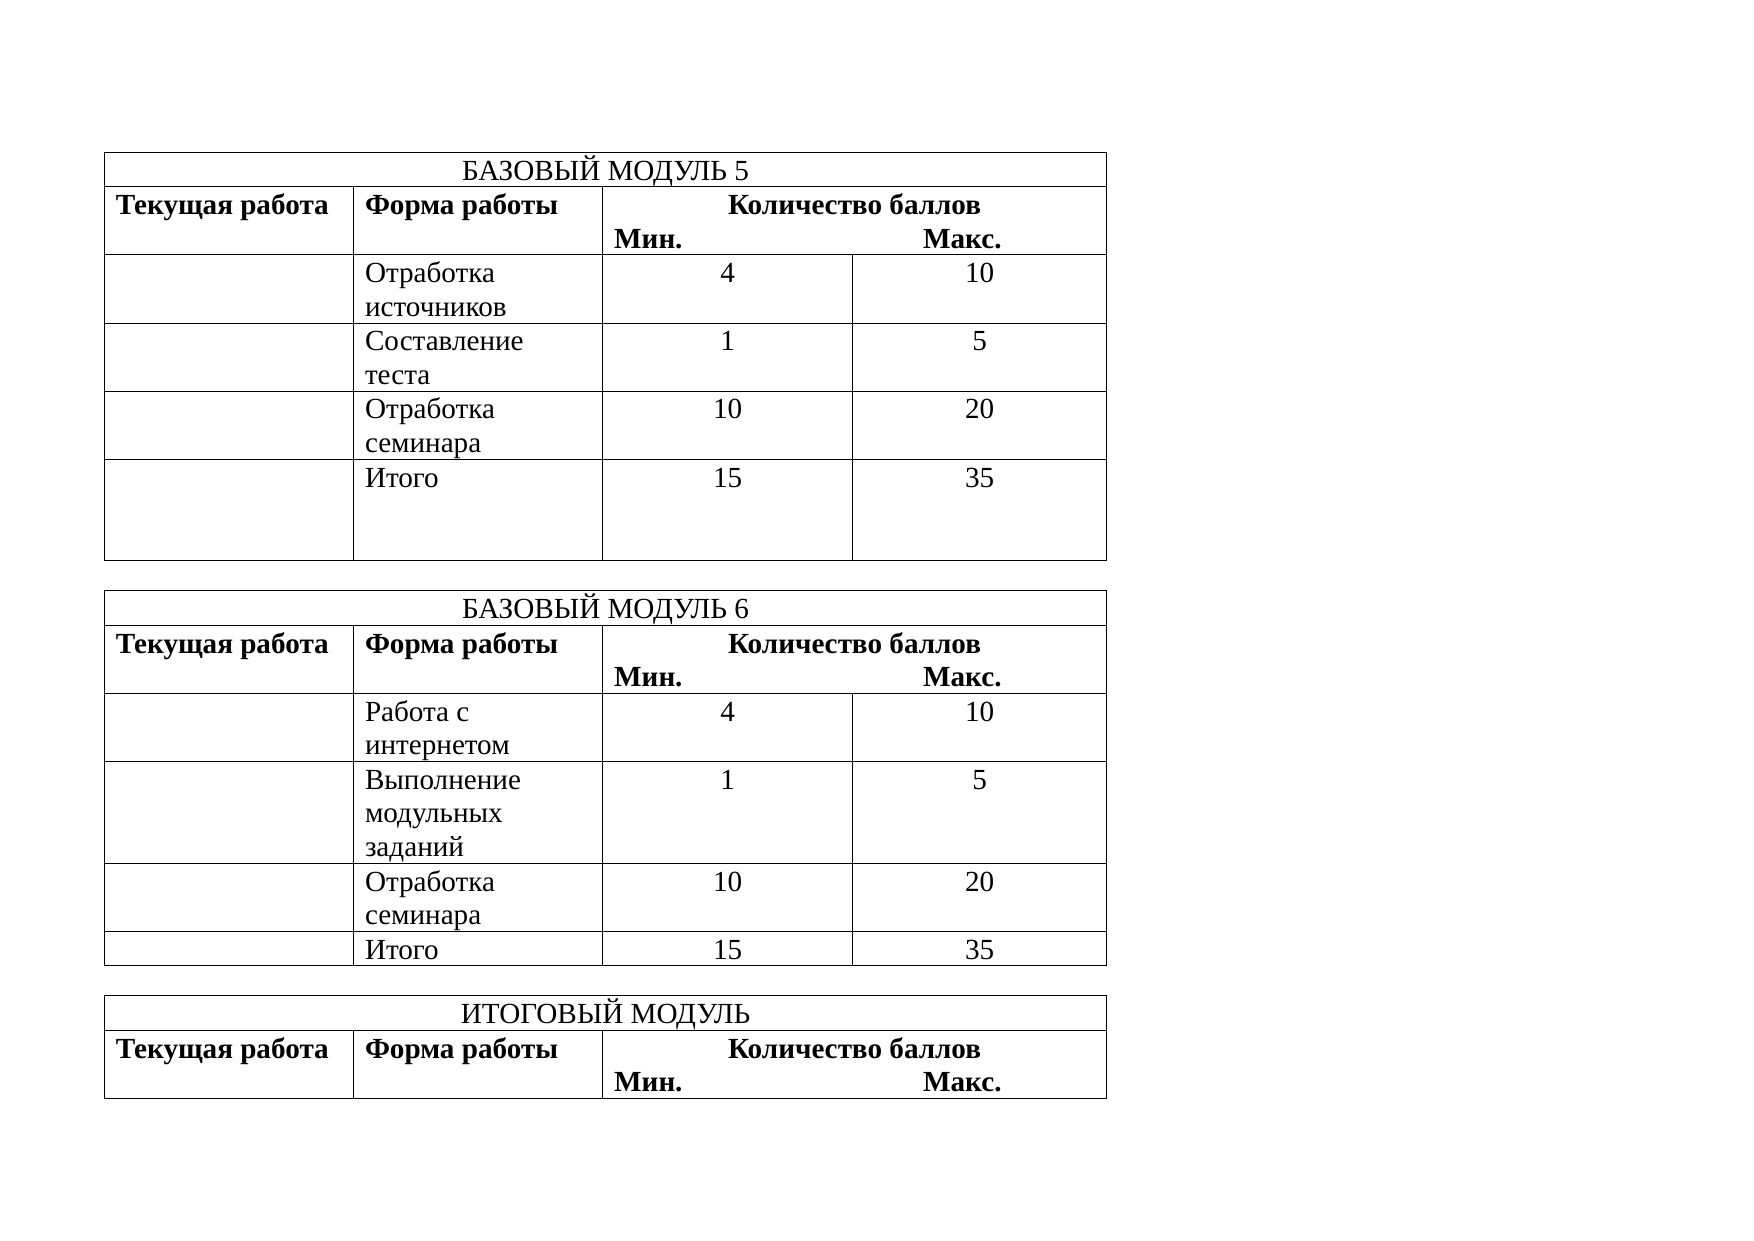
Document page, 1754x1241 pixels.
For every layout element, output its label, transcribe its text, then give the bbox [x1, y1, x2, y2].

table_cell Итого [354, 932, 602, 965]
table_cell [853, 493, 1106, 527]
table_cell [105, 864, 353, 931]
table_cell Текущая работа [105, 187, 353, 254]
table_cell 5 [853, 324, 1106, 391]
table_cell 10 [603, 392, 852, 459]
table_cell Форма работы [354, 626, 602, 693]
table_cell Количество баллов Мин. Макс. [603, 187, 1106, 254]
table_cell Отработка источников [354, 255, 602, 322]
table_cell [603, 493, 852, 527]
table_cell 15 [603, 460, 852, 493]
table_cell [105, 694, 353, 761]
table_cell [105, 932, 353, 965]
table_cell 1 [603, 324, 852, 391]
table_cell [603, 527, 852, 560]
table_cell [105, 460, 353, 493]
table_cell [105, 255, 353, 322]
table_cell [105, 762, 353, 863]
table_cell Форма работы [354, 1031, 602, 1098]
table_cell 4 [603, 694, 852, 761]
table_cell [105, 324, 353, 391]
table_cell Количество баллов Мин. Макс. [603, 626, 1106, 693]
table_cell 20 [853, 864, 1106, 931]
table_cell [105, 527, 353, 560]
table_cell Составление теста [354, 324, 602, 391]
table_cell [354, 493, 602, 527]
table_cell Текущая работа [105, 626, 353, 693]
table_cell 10 [603, 864, 852, 931]
table_cell Форма работы [354, 187, 602, 254]
table_cell Количество баллов Мин. Макс. [603, 1031, 1106, 1098]
table_cell 1 [603, 762, 852, 863]
table_cell 35 [853, 460, 1106, 493]
table_cell Текущая работа [105, 1031, 353, 1098]
table_cell 4 [603, 255, 852, 322]
table_cell Отработка семинара [354, 392, 602, 459]
table_cell Работа с интернетом [354, 694, 602, 761]
table_cell 5 [853, 762, 1106, 863]
table_cell Выполнение модульных заданий [354, 762, 602, 863]
table_cell 20 [853, 392, 1106, 459]
table_cell 10 [853, 255, 1106, 322]
table_cell Отработка семинара [354, 864, 602, 931]
table_cell 15 [603, 932, 852, 965]
table_cell [853, 527, 1106, 560]
table_header БАЗОВЫЙ МОДУЛЬ 6 [105, 591, 1106, 625]
table_cell [354, 527, 602, 560]
table_header ИТОГОВЫЙ МОДУЛЬ [105, 996, 1106, 1030]
table_cell Итого [354, 460, 602, 493]
table_cell [105, 493, 353, 527]
table_cell [105, 392, 353, 459]
table_cell 35 [853, 932, 1106, 965]
table_header БАЗОВЫЙ МОДУЛЬ 5 [105, 153, 1106, 186]
table_cell 10 [853, 694, 1106, 761]
